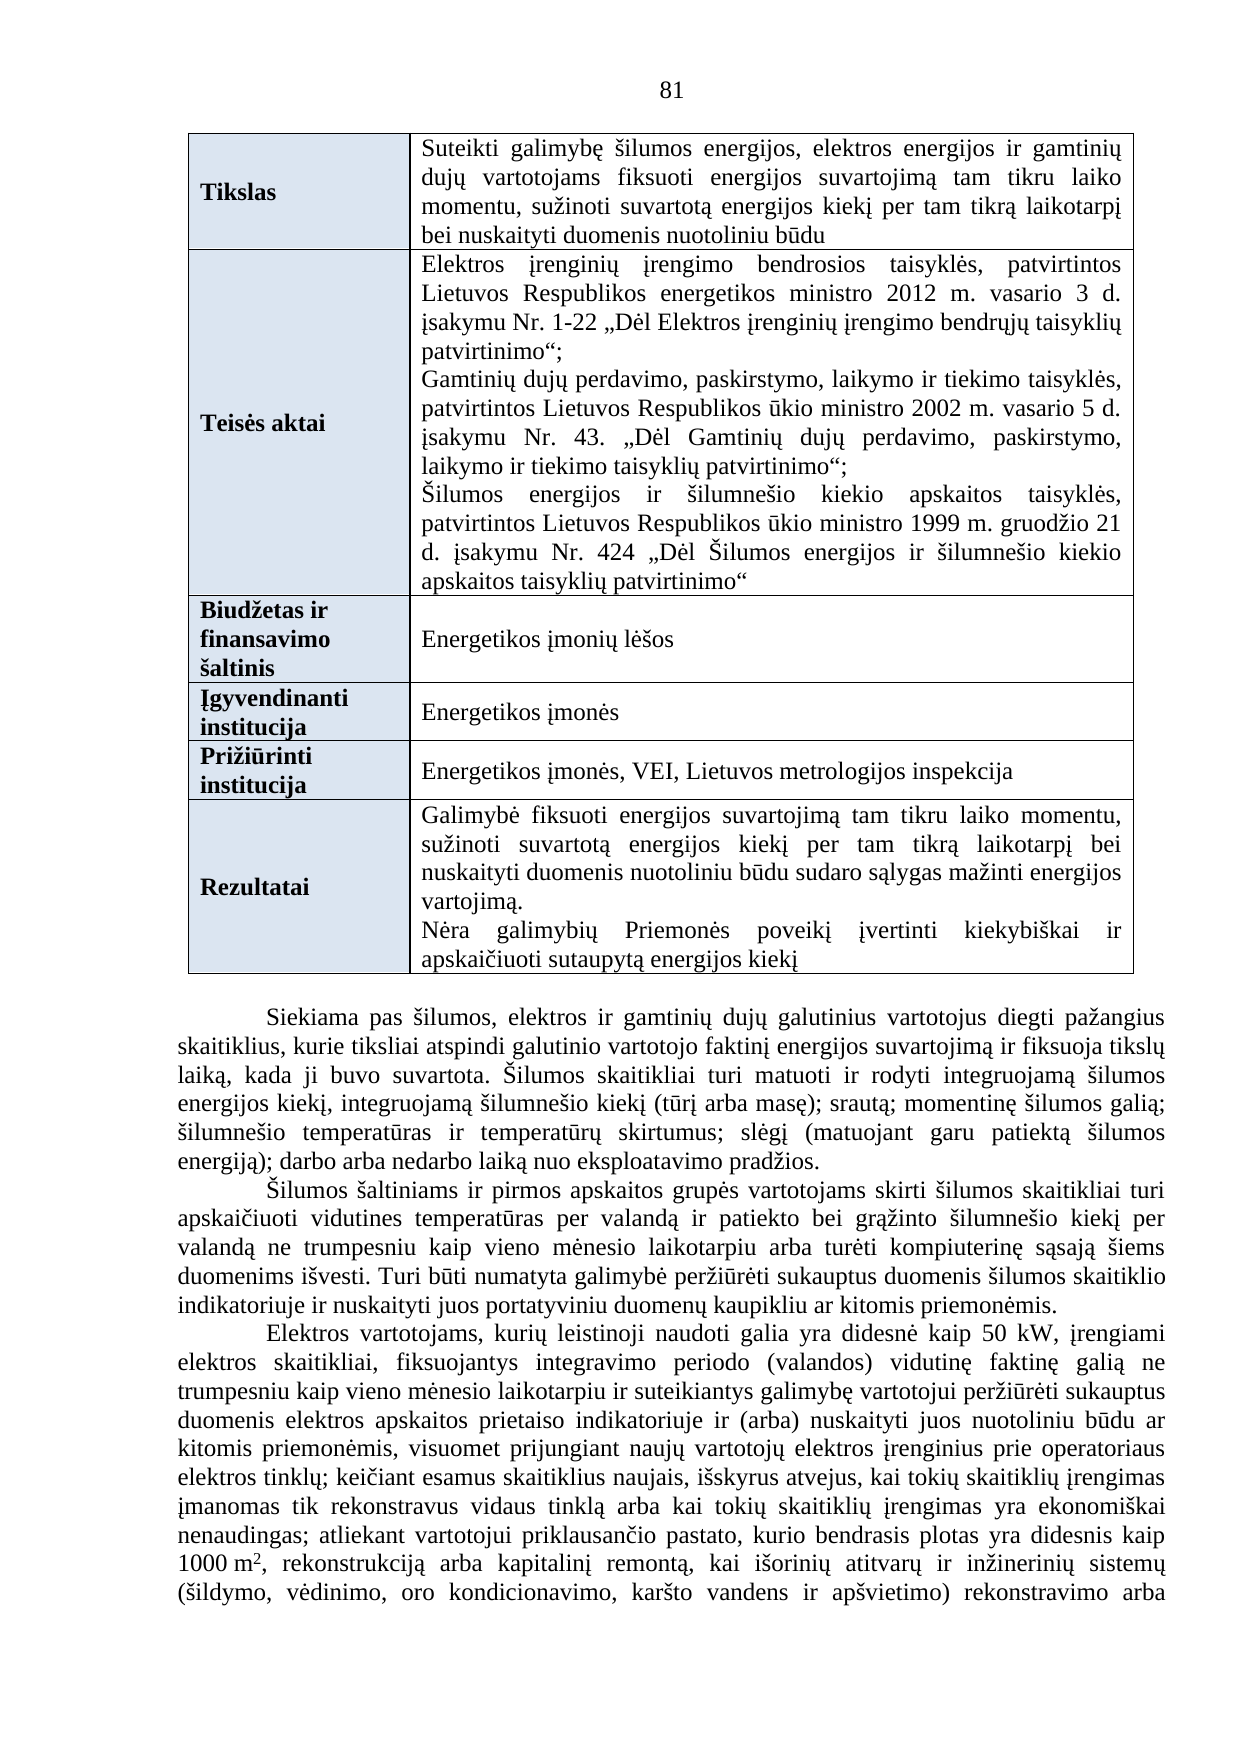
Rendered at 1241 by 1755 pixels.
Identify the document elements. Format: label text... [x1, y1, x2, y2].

table_cell Galimybė fiksuoti energijos suvartojimą tam tikru laiko momentu, sužinoti suvartotą energijos kiekį per tam tikrą laikotarpį bei nuskaityti duomenis nuotoliniu būdu sudaro sąlygas mažinti energijos vartojimą. Nėra galimybių Priemonės poveikį įvertinti kiekybiškai ir apskaičiuoti sutaupytą energijos kiekį [411, 800, 1133, 972]
text Elektros vartotojams, kurių leistinoji naudoti galia yra didesnė kaip 50 kW, įrengiami elektros skaitikliai, fiksuojantys integravimo periodo (valandos) vidutinę faktinę galią ne trumpesniu kaip vieno mėnesio laikotarpiu ir suteikiantys galimybę vartotojui peržiūrėti sukauptus duomenis elektros apskaitos prietaiso indikatoriuje ir (arba) nuskaityti juos nuotoliniu būdu ar kitomis priemonėmis, visuomet prijungiant naujų vartotojų elektros įrenginius prie operatoriaus elektros tinklų; keičiant esamus skaitiklius naujais, išskyrus atvejus, kai tokių skaitiklių įrengimas įmanomas tik rekonstravus vidaus tinklą arba kai tokių skaitiklių įrengimas yra ekonomiškai nenaudingas; atliekant vartotojui priklausančio pastato, kurio bendrasis plotas yra didesnis kaip 1000 m2, rekonstrukciją arba kapitalinį remontą, kai išorinių atitvarų ir inžinerinių sistemų (šildymo, vėdinimo, oro kondicionavimo, karšto vandens ir apšvietimo) rekonstravimo arba [177, 1318, 1166, 1606]
table_cell Elektros įrenginių įrengimo bendrosios taisyklės, patvirtintos Lietuvos Respublikos energetikos ministro 2012 m. vasario 3 d. įsakymu Nr. 1-22 „Dėl Elektros įrenginių įrengimo bendrųjų taisyklių patvirtinimo“; Gamtinių dujų perdavimo, paskirstymo, laikymo ir tiekimo taisyklės, patvirtintos Lietuvos Respublikos ūkio ministro 2002 m. vasario 5 d. įsakymu Nr. 43. „Dėl Gamtinių dujų perdavimo, paskirstymo, laikymo ir tiekimo taisyklių patvirtinimo“; Šilumos energijos ir šilumnešio kiekio apskaitos taisyklės, patvirtintos Lietuvos Respublikos ūkio ministro 1999 m. gruodžio 21 d. įsakymu Nr. 424 „Dėl Šilumos energijos ir šilumnešio kiekio apskaitos taisyklių patvirtinimo“ [411, 250, 1133, 594]
table_cell Energetikos įmonių lėšos [411, 596, 1133, 682]
table_cell Energetikos įmonės [411, 683, 1133, 740]
table_cell Tikslas [189, 134, 409, 248]
table_cell Prižiūrinti institucija [189, 741, 409, 799]
table_cell Įgyvendinanti institucija [189, 683, 409, 740]
table_cell Biudžetas ir finansavimo šaltinis [189, 596, 409, 682]
text Siekiama pas šilumos, elektros ir gamtinių dujų galutinius vartotojus diegti pažangius skaitiklius, kurie tiksliai atspindi galutinio vartotojo faktinį energijos suvartojimą ir fiksuoja tikslų laiką, kada ji buvo suvartota. Šilumos skaitikliai turi matuoti ir rodyti integruojamą šilumos energijos kiekį, integruojamą šilumnešio kiekį (tūrį arba masę); srautą; momentinę šilumos galią; šilumnešio temperatūras ir temperatūrų skirtumus; slėgį (matuojant garu patiektą šilumos energiją); darbo arba nedarbo laiką nuo eksploatavimo pradžios. [177, 1002, 1166, 1175]
table_cell Suteikti galimybę šilumos energijos, elektros energijos ir gamtinių dujų vartotojams fiksuoti energijos suvartojimą tam tikru laiko momentu, sužinoti suvartotą energijos kiekį per tam tikrą laikotarpį bei nuskaityti duomenis nuotoliniu būdu [411, 134, 1133, 248]
text Šilumos šaltiniams ir pirmos apskaitos grupės vartotojams skirti šilumos skaitikliai turi apskaičiuoti vidutines temperatūras per valandą ir patiekto bei grąžinto šilumnešio kiekį per valandą ne trumpesniu kaip vieno mėnesio laikotarpiu arba turėti kompiuterinę sąsają šiems duomenims išvesti. Turi būti numatyta galimybė peržiūrėti sukauptus duomenis šilumos skaitiklio indikatoriuje ir nuskaityti juos portatyviniu duomenų kaupikliu ar kitomis priemonėmis. [177, 1175, 1166, 1318]
table_cell Energetikos įmonės, VEI, Lietuvos metrologijos inspekcija [411, 741, 1133, 799]
table_cell Rezultatai [189, 800, 409, 972]
table_cell Teisės aktai [189, 250, 409, 594]
